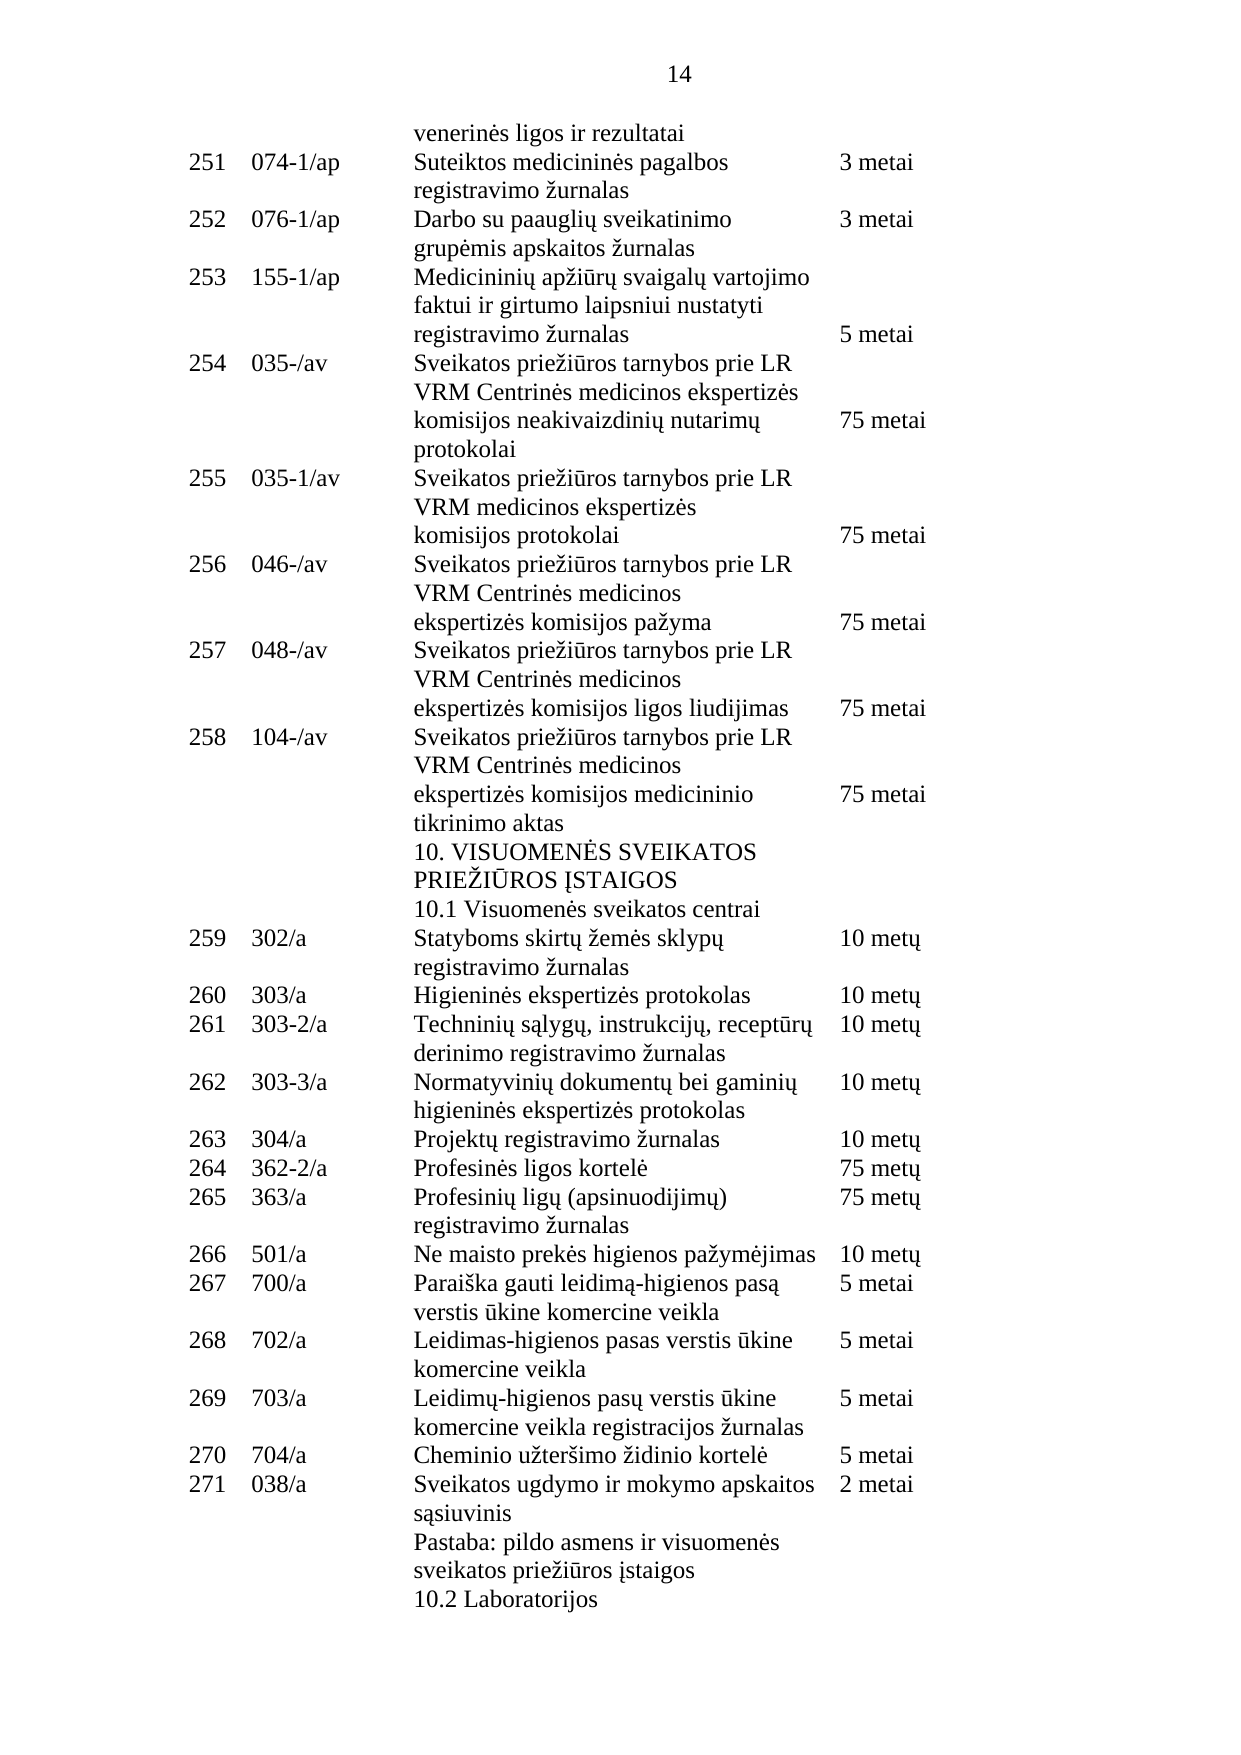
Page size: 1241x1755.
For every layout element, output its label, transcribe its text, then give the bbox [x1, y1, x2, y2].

table_cell [1176, 1239, 1181, 1268]
table_cell 260 [177, 981, 240, 1009]
table_cell 10 metų [828, 1239, 1031, 1268]
table_cell [828, 348, 1031, 406]
table_cell [1176, 118, 1181, 147]
table_cell 702/a [240, 1326, 402, 1383]
table_cell [1176, 521, 1181, 549]
table_cell [177, 779, 240, 837]
table_cell 261 [177, 1009, 240, 1067]
table_cell komisijos protokolai [402, 521, 828, 549]
table_cell Darbo su paauglių sveikatinimo grupėmis apskaitos žurnalas [402, 204, 828, 262]
table_cell Sveikatos priežiūros tarnybos prie LR VRM medicinos ekspertizės [402, 463, 828, 521]
table_cell Leidimas-higienos pasas verstis ūkine komercine veikla [402, 1326, 828, 1383]
table_cell [1031, 204, 1176, 262]
table_cell 10.1 Visuomenės sveikatos centrai [402, 894, 828, 923]
table_cell 75 metai [828, 607, 1031, 636]
table_cell [1176, 1009, 1181, 1067]
table_cell 363/a [240, 1182, 402, 1239]
table_cell 75 metų [828, 1182, 1031, 1239]
table_cell 255 [177, 463, 240, 521]
table_cell [1031, 636, 1176, 693]
table_cell [1176, 923, 1181, 981]
table_cell [1176, 693, 1181, 722]
table_cell Sveikatos priežiūros tarnybos prie LR VRM Centrinės medicinos ekspertizės [402, 348, 828, 406]
table_cell [240, 521, 402, 549]
table_cell [177, 406, 240, 463]
table_cell 267 [177, 1268, 240, 1326]
table_cell [1031, 1182, 1176, 1239]
table_cell 104-/av [240, 722, 402, 779]
table_cell registravimo žurnalas [402, 319, 828, 348]
table_cell 258 [177, 722, 240, 779]
table_cell [1031, 1239, 1176, 1268]
table_cell Leidimų-higienos pasų verstis ūkine komercine veikla registracijos žurnalas [402, 1383, 828, 1441]
table_cell [1176, 837, 1181, 894]
table_cell [1031, 894, 1176, 923]
table_cell ekspertizės komisijos medicininio tikrinimo aktas [402, 779, 828, 837]
table_cell [1176, 1067, 1181, 1124]
table_cell Paraiška gauti leidimą-higienos pasą verstis ūkine komercine veikla [402, 1268, 828, 1326]
table_cell 362-2/a [240, 1153, 402, 1182]
table_cell [177, 894, 240, 923]
table_cell 251 [177, 147, 240, 204]
table_cell [1031, 406, 1176, 463]
table_cell 253 [177, 262, 240, 319]
table_cell 75 metai [828, 406, 1031, 463]
table_cell 303-3/a [240, 1067, 402, 1124]
table_cell 5 metai [828, 319, 1031, 348]
table_cell Profesinių ligų (apsinuodijimų) registravimo žurnalas [402, 1182, 828, 1239]
table_cell [1031, 1441, 1176, 1469]
table_cell 304/a [240, 1124, 402, 1153]
table_cell [240, 779, 402, 837]
table_cell [828, 1584, 1031, 1613]
table_cell [177, 837, 240, 894]
table_cell [177, 319, 240, 348]
table_cell [1031, 779, 1176, 837]
table_cell [1176, 1584, 1181, 1613]
table_cell 10 metų [828, 923, 1031, 981]
table_cell [1031, 1124, 1176, 1153]
table_cell 046-/av [240, 549, 402, 607]
table_cell [1031, 521, 1176, 549]
table_cell 75 metai [828, 693, 1031, 722]
table_cell Cheminio užteršimo židinio kortelė [402, 1441, 828, 1469]
table_cell 303/a [240, 981, 402, 1009]
table_cell 262 [177, 1067, 240, 1124]
table_cell venerinės ligos ir rezultatai [402, 118, 823, 147]
table_cell [1176, 981, 1181, 1009]
table_cell [1176, 894, 1181, 923]
table_cell 048-/av [240, 636, 402, 693]
table_cell 5 metai [828, 1383, 1031, 1441]
table_cell 259 [177, 923, 240, 981]
table_cell 10 metų [828, 981, 1031, 1009]
table_cell [1176, 1326, 1181, 1383]
table_cell Statyboms skirtų žemės sklypų registravimo žurnalas [402, 923, 828, 981]
table_cell [240, 837, 402, 894]
table_cell 076-1/ap [240, 204, 402, 262]
table_cell [240, 1584, 402, 1613]
table_cell 074-1/ap [240, 147, 402, 204]
table_cell 3 metai [828, 204, 1031, 262]
table_cell 303-2/a [240, 1009, 402, 1067]
table_cell [177, 607, 240, 636]
table_cell 5 metai [828, 1326, 1031, 1383]
table_cell [1176, 722, 1181, 779]
table_cell [1176, 204, 1181, 262]
table_cell [1031, 607, 1176, 636]
table_cell Sveikatos priežiūros tarnybos prie LR VRM Centrinės medicinos [402, 549, 828, 607]
table_cell 155-1/ap [240, 262, 402, 319]
table_cell 3 metai [828, 147, 1031, 204]
table_cell 703/a [240, 1383, 402, 1441]
table_cell [240, 406, 402, 463]
table_cell [1031, 1153, 1176, 1182]
table_cell [828, 262, 1031, 319]
table_cell [1176, 607, 1181, 636]
table_cell [1031, 348, 1176, 406]
table_cell 266 [177, 1239, 240, 1268]
table_cell [828, 549, 1031, 607]
table_cell [1031, 1469, 1176, 1584]
table_cell [1031, 693, 1176, 722]
table_cell 035-/av [240, 348, 402, 406]
table_cell [1031, 981, 1176, 1009]
table_cell [1031, 319, 1176, 348]
table_cell [1031, 549, 1176, 607]
table_cell [1031, 1383, 1176, 1441]
table_cell [1176, 1383, 1181, 1441]
table_cell 264 [177, 1153, 240, 1182]
table_cell 268 [177, 1326, 240, 1383]
table_cell 256 [177, 549, 240, 607]
table_cell Sveikatos priežiūros tarnybos prie LR VRM Centrinės medicinos [402, 636, 828, 693]
table_cell [1031, 722, 1176, 779]
table_cell 10 metų [828, 1124, 1031, 1153]
table_cell 254 [177, 348, 240, 406]
table_cell [1176, 1441, 1181, 1469]
table_cell [1176, 463, 1181, 521]
table_cell 263 [177, 1124, 240, 1153]
table_cell [1031, 1584, 1176, 1613]
table_cell 302/a [240, 923, 402, 981]
table_cell [1176, 319, 1181, 348]
table_cell [240, 319, 402, 348]
table_cell 10 metų [828, 1067, 1031, 1124]
table_cell [1176, 636, 1181, 693]
table_cell [177, 521, 240, 549]
table_cell [1176, 779, 1181, 837]
table_cell [240, 693, 402, 722]
table_cell [240, 894, 402, 923]
table_cell [1031, 147, 1176, 204]
table_cell [240, 607, 402, 636]
table_cell [1176, 1153, 1181, 1182]
table_cell 5 metai [828, 1268, 1031, 1326]
table_cell [1176, 549, 1181, 607]
table_cell 270 [177, 1441, 240, 1469]
table_cell [240, 118, 402, 147]
table_cell [1031, 262, 1176, 319]
table_cell [1031, 1009, 1176, 1067]
table_cell komisijos neakivaizdinių nutarimų protokolai [402, 406, 828, 463]
table_cell 5 metai [828, 1441, 1031, 1469]
table_cell [1176, 1268, 1181, 1326]
table_cell [1031, 1268, 1176, 1326]
table_cell [1031, 463, 1176, 521]
table_cell 265 [177, 1182, 240, 1239]
table_cell ekspertizės komisijos ligos liudijimas [402, 693, 828, 722]
table_cell Suteiktos medicininės pagalbos registravimo žurnalas [402, 147, 828, 204]
table_cell ekspertizės komisijos pažyma [402, 607, 828, 636]
table_cell Ne maisto prekės higienos pažymėjimas [402, 1239, 828, 1268]
table_cell 038/a [240, 1469, 402, 1584]
table_cell Profesinės ligos kortelė [402, 1153, 828, 1182]
table_cell [828, 837, 1031, 894]
table_cell 271 [177, 1469, 240, 1584]
table_cell [1031, 1326, 1176, 1383]
table_cell 75 metai [828, 521, 1031, 549]
table_cell [177, 693, 240, 722]
table_cell [1176, 406, 1181, 463]
table_cell [1031, 118, 1176, 147]
table_cell 10 metų [828, 1009, 1031, 1067]
table_cell Techninių sąlygų, instrukcijų, receptūrų derinimo registravimo žurnalas [402, 1009, 828, 1067]
table_cell [828, 894, 1031, 923]
table_cell [1176, 1469, 1181, 1584]
table_cell 704/a [240, 1441, 402, 1469]
table_cell [828, 636, 1031, 693]
table_cell [1176, 1124, 1181, 1153]
table_cell 75 metai [828, 779, 1031, 837]
table_cell 035-1/av [240, 463, 402, 521]
table_cell 252 [177, 204, 240, 262]
table_cell 10.2 Laboratorijos [402, 1584, 828, 1613]
table_cell 75 metų [828, 1153, 1031, 1182]
table_cell Medicininių apžiūrų svaigalų vartojimo faktui ir girtumo laipsniui nustatyti [402, 262, 828, 319]
table_cell 10. VISUOMENĖS SVEIKATOS PRIEŽIŪROS ĮSTAIGOS [402, 837, 828, 894]
table_cell Higieninės ekspertizės protokolas [402, 981, 828, 1009]
table_cell Sveikatos ugdymo ir mokymo apskaitos sąsiuvinis Pastaba: pildo asmens ir visuomenės sveikatos priežiūros įstaigos [402, 1469, 828, 1584]
table_cell Projektų registravimo žurnalas [402, 1124, 828, 1153]
table_cell 269 [177, 1383, 240, 1441]
table_cell [1031, 1067, 1176, 1124]
table_cell Normatyvinių dokumentų bei gaminių higieninės ekspertizės protokolas [402, 1067, 828, 1124]
table_cell [1176, 147, 1181, 204]
table_cell 2 metai [828, 1469, 1031, 1584]
table_cell [828, 722, 1031, 779]
table_cell [824, 118, 1031, 147]
table_cell [1176, 262, 1181, 319]
table_cell [828, 463, 1031, 521]
table_cell [1031, 837, 1176, 894]
table_cell Sveikatos priežiūros tarnybos prie LR VRM Centrinės medicinos [402, 722, 828, 779]
table_cell [1176, 348, 1181, 406]
table_cell [1031, 923, 1176, 981]
table_cell [177, 118, 240, 147]
table_cell 501/a [240, 1239, 402, 1268]
table_cell 257 [177, 636, 240, 693]
table_cell [177, 1584, 240, 1613]
table_cell 700/a [240, 1268, 402, 1326]
table_cell [1176, 1182, 1181, 1239]
